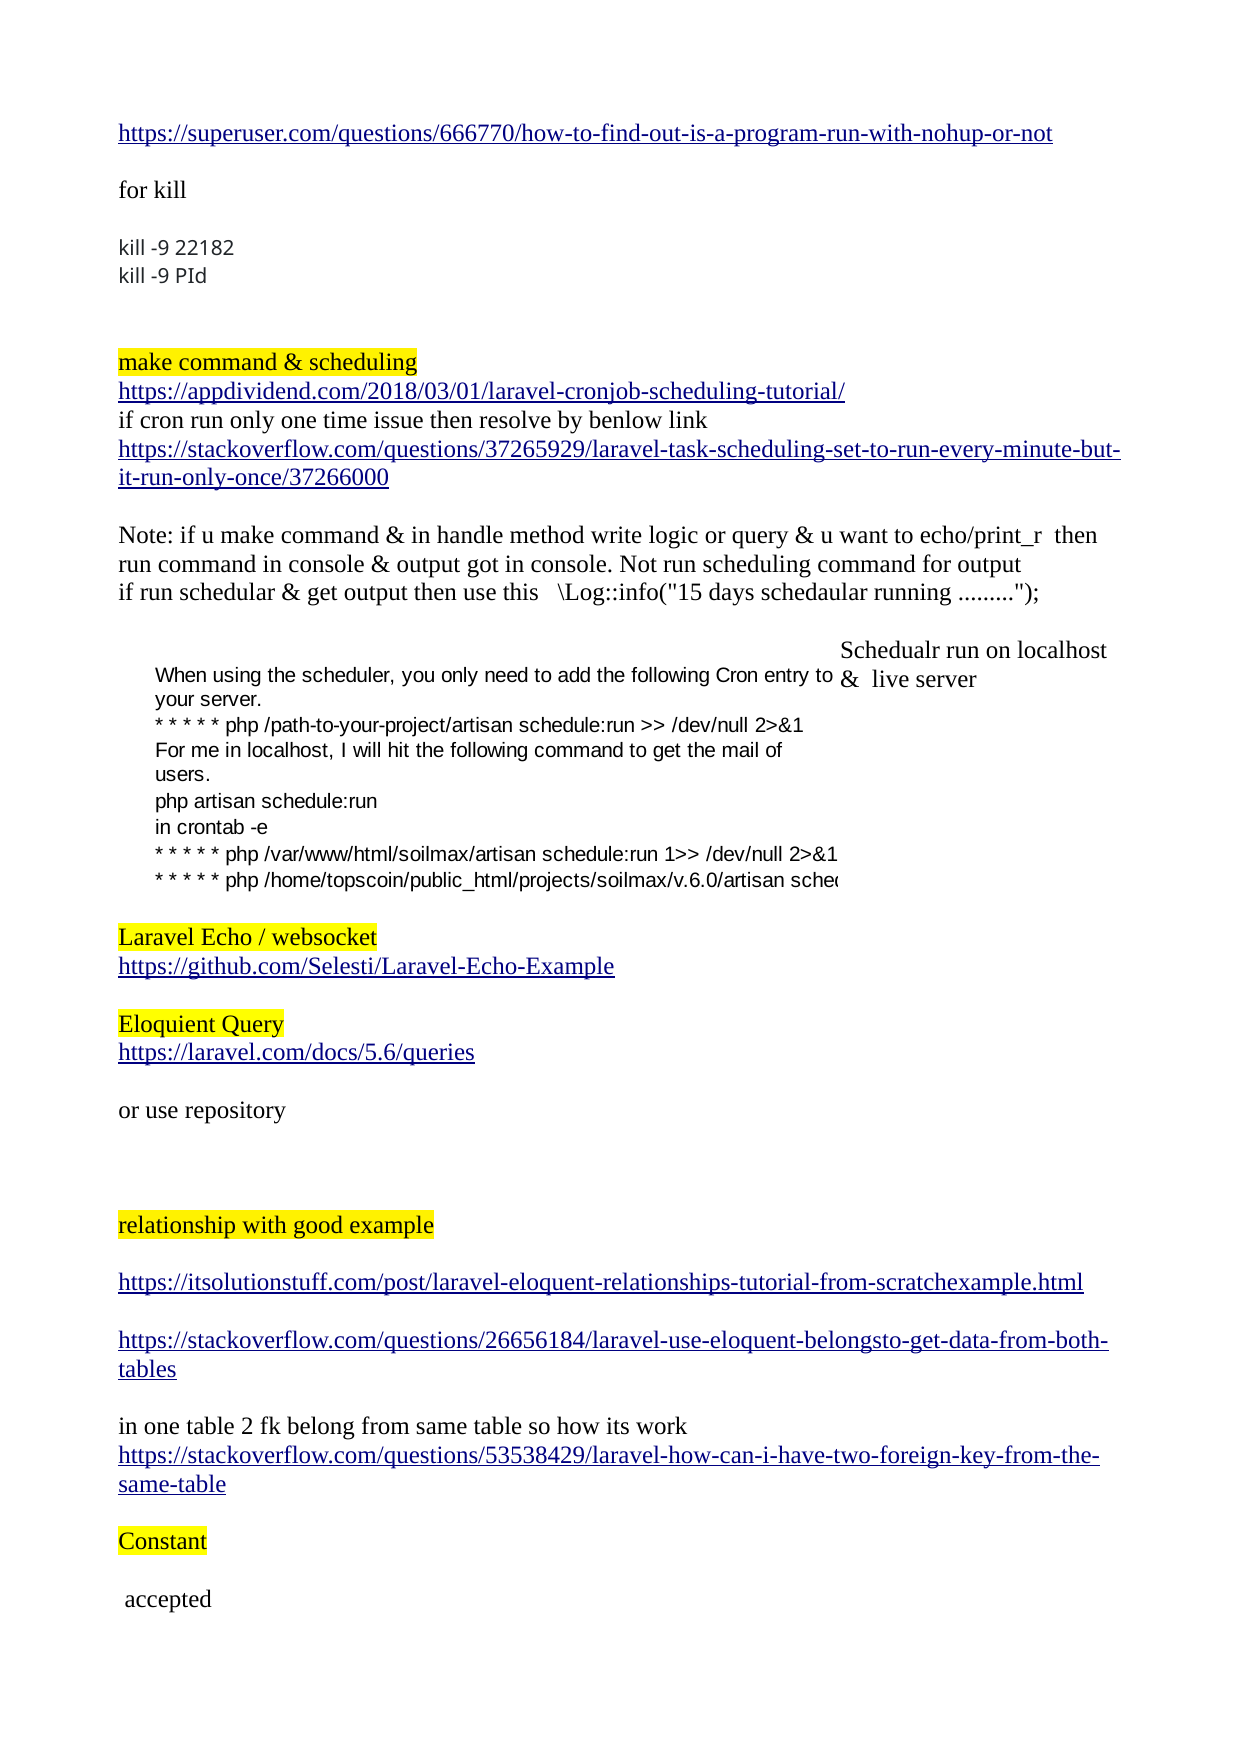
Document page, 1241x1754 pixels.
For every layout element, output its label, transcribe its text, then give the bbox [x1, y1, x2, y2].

text Eloquient Query [118, 1009, 1122, 1037]
text make command & scheduling [118, 347, 1122, 376]
text https://github.com/Selesti/Laravel-Echo-Example [118, 951, 1122, 980]
text in one table 2 fk belong from same table so how its work [118, 1411, 1122, 1440]
text or use repository [118, 1095, 1122, 1124]
text Laravel Echo / websocket [118, 922, 1122, 951]
text relationship with good example [118, 1210, 1122, 1239]
text https://superuser.com/questions/666770/how-to-find-out-is-a-program-run-with-nohup-or-not [118, 118, 1122, 147]
text https://appdividend.com/2018/03/01/laravel-cronjob-scheduling-tutorial/ [118, 376, 1122, 405]
text Note: if u make command & in handle method write logic or query & u want to echo/print_r then run command in console & output got in console. Not run scheduling command for output if run schedular & get output then use this \Log::info("15 days schedaular running ........."); [118, 520, 1122, 606]
text https://stackoverflow.com/questions/26656184/laravel-use-eloquent-belongsto-get-data-from-both-tables [118, 1325, 1122, 1382]
text https://stackoverflow.com/questions/37265929/laravel-task-scheduling-set-to-run-every-minute-but-it-run-only-once/37266000 [118, 434, 1122, 491]
text https://itsolutionstuff.com/post/laravel-eloquent-relationships-tutorial-from-scratchexample.html [118, 1267, 1122, 1296]
text for kill [118, 176, 1122, 204]
text Schedualr run on localhost & live server [118, 635, 1122, 692]
text https://laravel.com/docs/5.6/queries [118, 1037, 1122, 1066]
text accepted [118, 1584, 1122, 1612]
text Constant [118, 1526, 1122, 1555]
text kill -9 22182 [118, 233, 1122, 262]
text kill -9 PId [118, 262, 1122, 290]
text if cron run only one time issue then resolve by benlow link [118, 405, 1122, 434]
text https://stackoverflow.com/questions/53538429/laravel-how-can-i-have-two-foreign-key-from-the-same-table [118, 1440, 1122, 1497]
